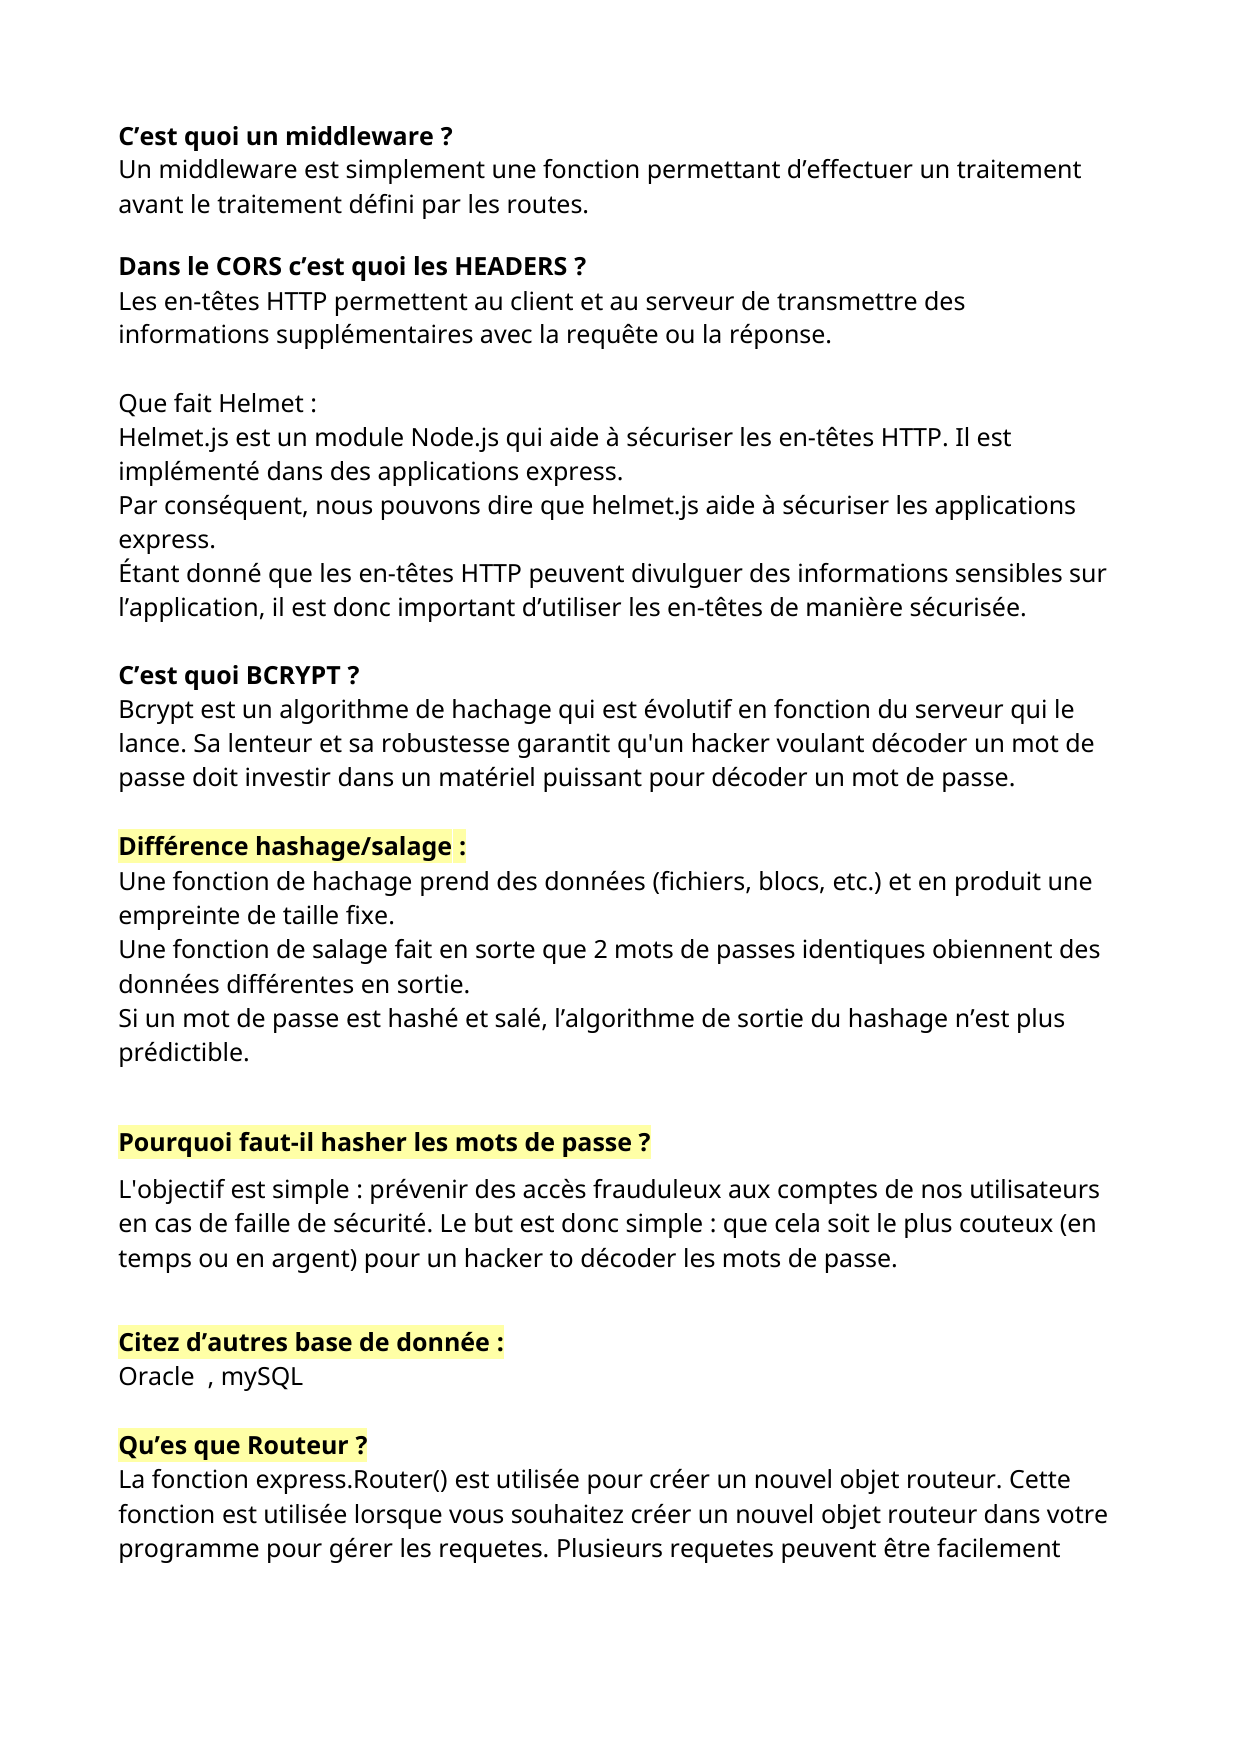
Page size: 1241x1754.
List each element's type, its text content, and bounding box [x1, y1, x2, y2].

text Étant donné que les en-têtes HTTP peuvent divulguer des informations sensibles sur l’application, il est donc important d’utiliser les en-têtes de manière sécurisée. [118, 556, 1122, 624]
text Un middleware est simplement une fonction permettant d’effectuer un traitement avant le traitement défini par les routes. [118, 152, 1122, 220]
text C’est quoi un middleware ? [118, 118, 1122, 152]
text Oracle , mySQL [118, 1359, 1122, 1393]
text Une fonction de salage fait en sorte que 2 mots de passes identiques obiennent des données différentes en sortie. [118, 932, 1122, 1000]
text Helmet.js est un module Node.js qui aide à sécuriser les en-têtes HTTP. Il est implémenté dans des applications express. [118, 419, 1122, 487]
text Bcrypt est un algorithme de hachage qui est évolutif en fonction du serveur qui le lance. Sa lenteur et sa robustesse garantit qu'un hacker voulant décoder un mot de passe doit investir dans un matériel puissant pour décoder un mot de passe. [118, 692, 1122, 794]
text Différence hashage/salage : [118, 828, 1122, 863]
text C’est quoi BCRYPT ? [118, 658, 1122, 692]
text Par conséquent, nous pouvons dire que helmet.js aide à sécuriser les applications express. [118, 487, 1122, 556]
text Les en-têtes HTTP permettent au client et au serveur de transmettre des informations supplémentaires avec la requête ou la réponse. [118, 283, 1122, 351]
text Dans le CORS c’est quoi les HEADERS ? [118, 249, 1122, 283]
subtitle Pourquoi faut-il hasher les mots de passe ? [118, 1124, 1122, 1159]
text La fonction express.Router() est utilisée pour créer un nouvel objet routeur. Cette fonction est utilisée lorsque vous souhaitez créer un nouvel objet routeur dans votre programme pour gérer les requetes. Plusieurs requetes peuvent être facilement [118, 1462, 1122, 1565]
text Qu’es que Routeur ? [118, 1427, 1122, 1462]
text Que fait Helmet : [118, 385, 1122, 419]
text L'objectif est simple : prévenir des accès frauduleux aux comptes de nos utilisateurs en cas de faille de sécurité. Le but est donc simple : que cela soit le plus couteux (en temps ou en argent) pour un hacker to décoder les mots de passe. [118, 1171, 1122, 1274]
text Si un mot de passe est hashé et salé, l’algorithme de sortie du hashage n’est plus prédictible. [118, 1000, 1122, 1069]
text Citez d’autres base de donnée : [118, 1324, 1122, 1359]
text Une fonction de hachage prend des données (fichiers, blocs, etc.) et en produit une empreinte de taille fixe. [118, 863, 1122, 932]
